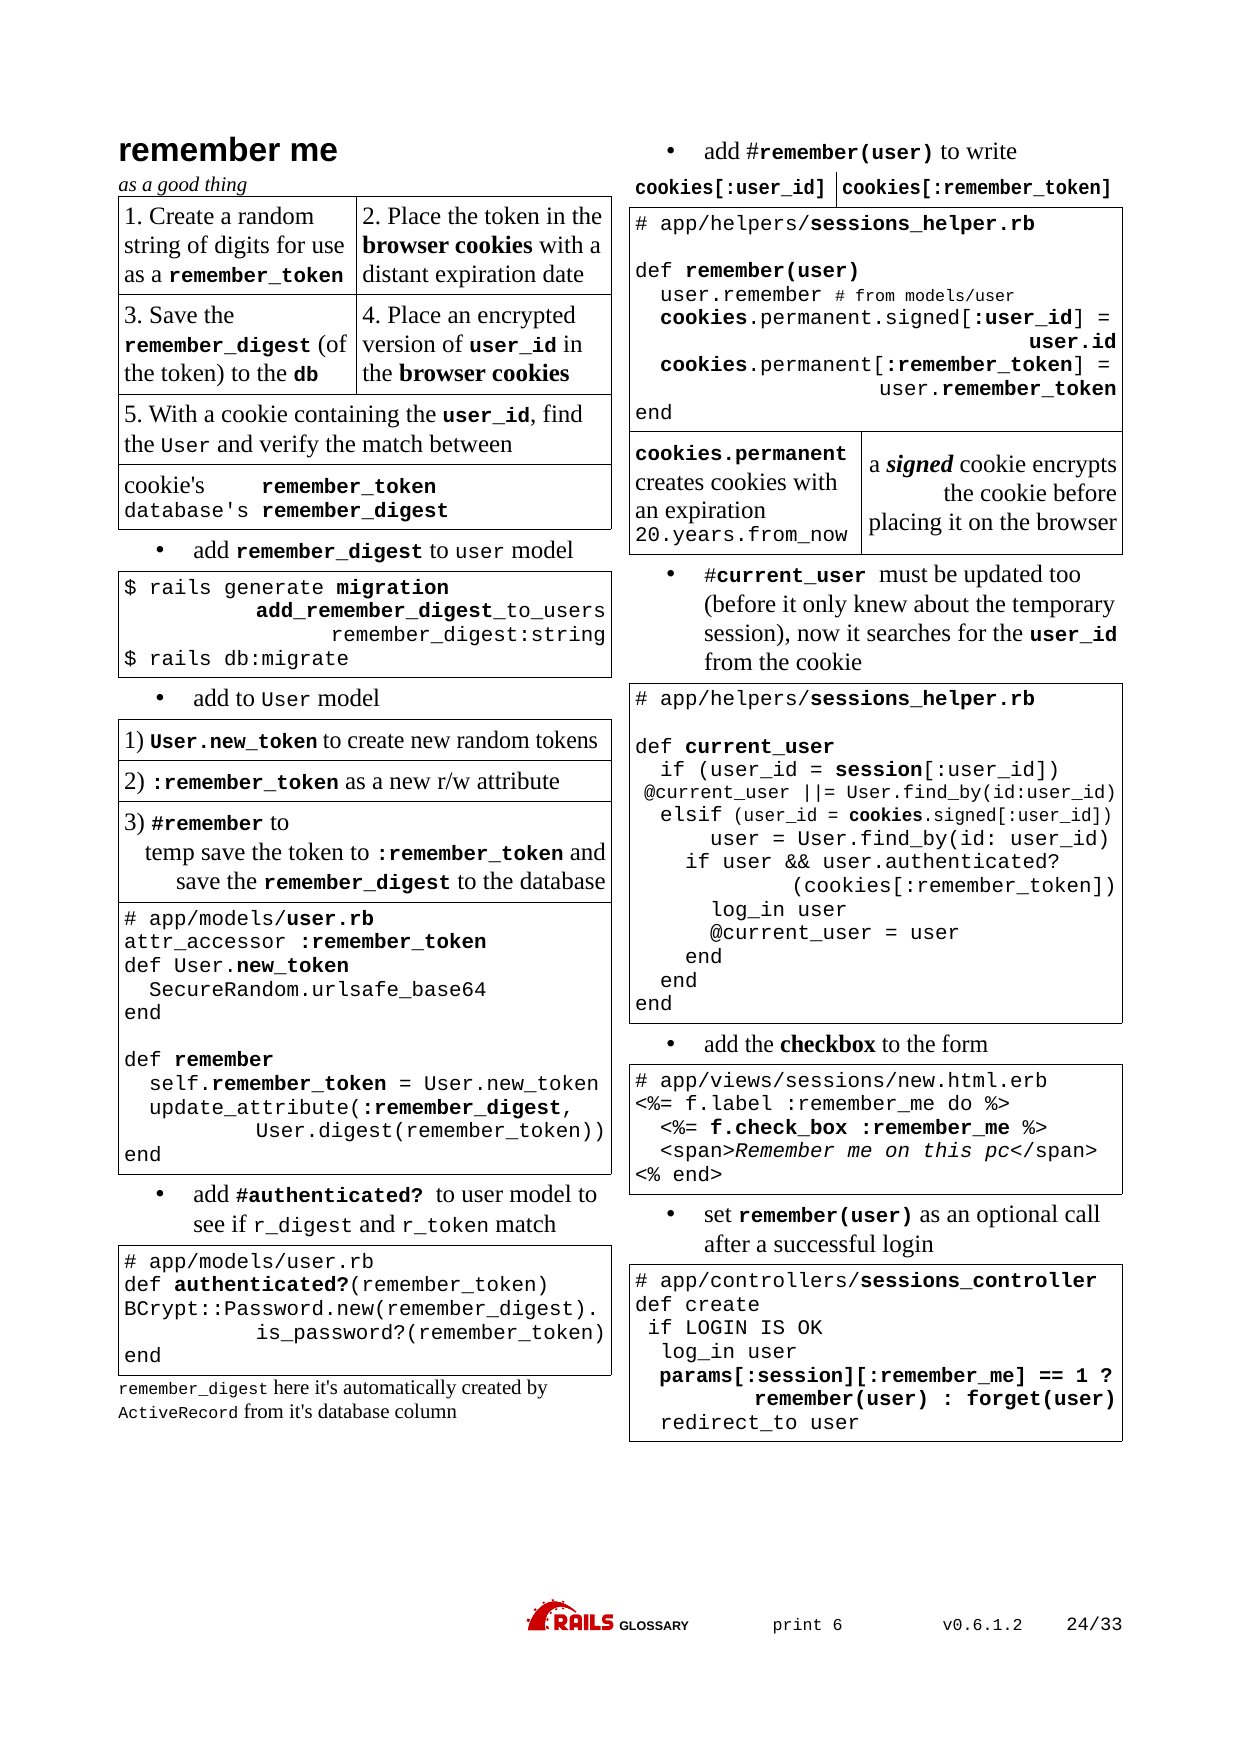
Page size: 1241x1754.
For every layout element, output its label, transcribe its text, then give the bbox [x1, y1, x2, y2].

table_header cookies.permanent creates cookies with an expiration 20.years.from_now [630, 432, 861, 553]
list add the checkbox to the form [666, 1029, 1122, 1057]
table_header cookies[:remember_token] [837, 172, 1122, 207]
table_header $ rails generate migration add_remember_digest_to_users remember_digest:string $ rails db:migrate [119, 572, 611, 677]
list set remember(user) as an optional call after a successful login [666, 1199, 1122, 1258]
table_cell 3) #remember to temp save the token to :remember_token and save the remember_digest to the database [119, 802, 611, 902]
list #current_user must be updated too (before it only knew about the temporary session), now it searches for the user_id from the cookie [666, 559, 1122, 676]
table_cell 5. With a cookie containing the user_id, find the User and verify the match between [119, 395, 611, 464]
table_cell 4. Place an encrypted version of user_id in the browser cookies [357, 295, 611, 394]
list add #remember(user) to write [666, 136, 1122, 165]
text remember_digest here it's automatically created by ActiveRecord from it's database column [118, 1376, 611, 1424]
list add to User model [156, 683, 611, 713]
table_header # app/views/sessions/new.html.erb <%= f.label :remember_me do %> <%= f.check_box :remember_me %> <span>Remember me on this pc</span> <% end> [630, 1065, 1122, 1193]
table_header # app/controllers/sessions_controller def create if LOGIN IS OK log_in user params[:session][:remember_me] == 1 ? remember(user) : forget(user) redirect_to user [630, 1265, 1122, 1441]
table_cell 3. Save the remember_digest (of the token) to the db [119, 295, 356, 394]
table_header cookies[:user_id] [629, 172, 836, 207]
subtitle remember me [118, 130, 611, 168]
table_header # app/helpers/sessions_helper.rb def current_user if (user_id = session[:user_id]) @current_user ||= User.find_by(id:user_id) elsif (user_id = cookies.signed[:user_id]) user = User.find_by(id: user_id) if user && user.authenticated? (cookies[:remember_token]) log_in user @current_user = user end end end [630, 684, 1122, 1023]
table_header # app/models/user.rb def authenticated?(remember_token) BCrypt::Password.new(remember_digest). is_password?(remember_token) end [119, 1246, 611, 1375]
table_cell cookie's remember_token database's remember_digest [119, 465, 611, 529]
table_header # app/models/user.rb attr_accessor :remember_token def User.new_token SecureRandom.urlsafe_base64 end def remember self.remember_token = User.new_token update_attribute(:remember_digest, User.digest(remember_token)) end [119, 903, 611, 1173]
text as a good thing [118, 171, 611, 196]
table_header 1. Create a random string of digits for use as a remember_token [119, 197, 356, 294]
table_header a signed cookie encrypts the cookie before placing it on the browser [862, 432, 1122, 553]
table_header # app/helpers/sessions_helper.rb def remember(user) user.remember # from models/user cookies.permanent.signed[:user_id] = user.id cookies.permanent[:remember_token] = user.remember_token end [630, 208, 1122, 431]
table_header 1) User.new_token to create new random tokens [119, 720, 611, 760]
table_header 2. Place the token in the browser cookies with a distant expiration date [357, 197, 611, 294]
list add #authenticated? to user model to see if r_digest and r_token match [156, 1179, 611, 1239]
list add remember_digest to user model [156, 535, 611, 565]
table_cell 2) :remember_token as a new r/w attribute [119, 761, 611, 801]
